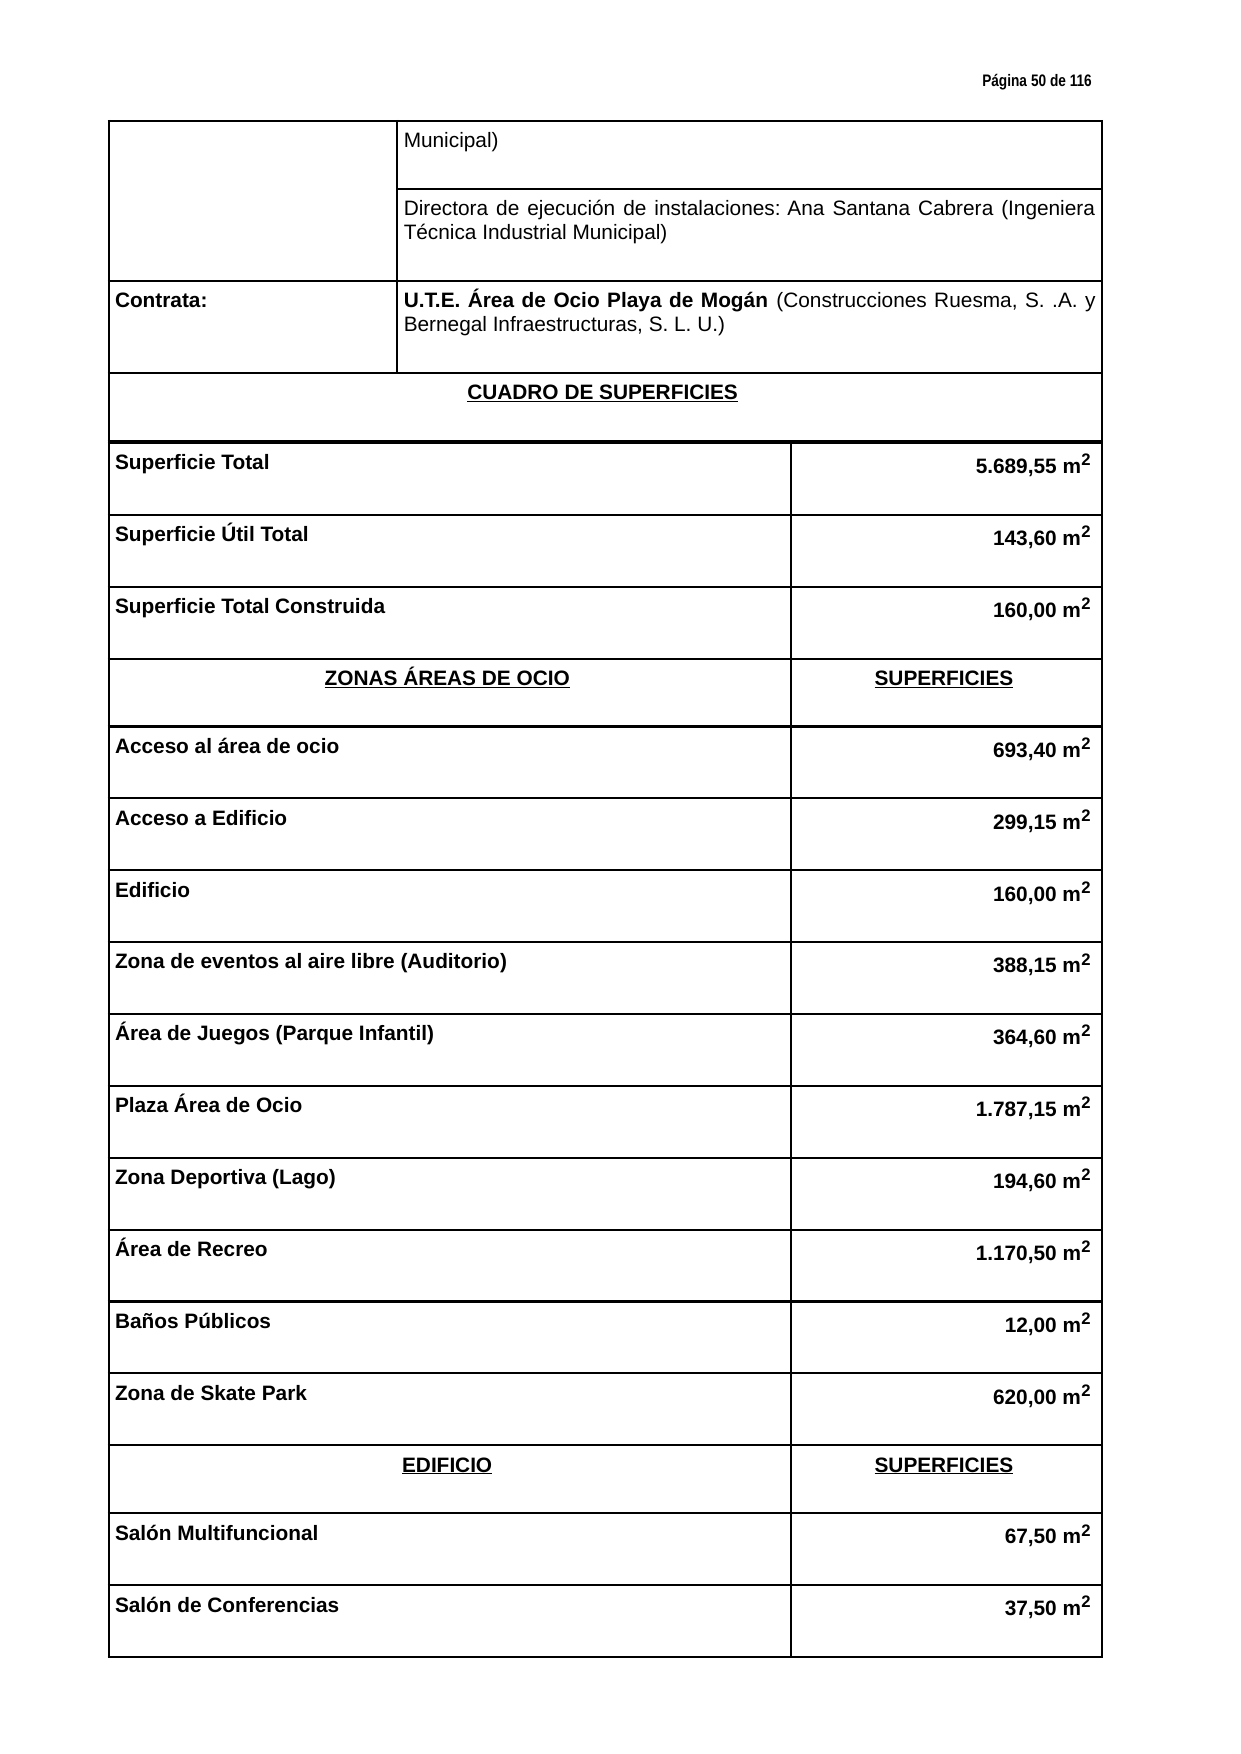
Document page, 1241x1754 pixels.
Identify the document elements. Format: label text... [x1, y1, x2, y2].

table_cell 364,60 m2 [792, 1015, 1101, 1085]
table_cell 67,50 m2 [792, 1514, 1101, 1584]
table_cell Zona de eventos al aire libre (Auditorio) [110, 943, 790, 1013]
table_cell U.T.E. Área de Ocio Playa de Mogán (Construcciones Ruesma, S. .A. y Bernegal Infraestructuras, S. L. U.) [398, 282, 1101, 372]
table_cell Acceso a Edificio [110, 799, 790, 869]
table_cell 12,00 m2 [792, 1303, 1101, 1372]
table_cell 620,00 m2 [792, 1374, 1101, 1444]
table_cell 1.787,15 m2 [792, 1087, 1101, 1157]
table_cell 388,15 m2 [792, 943, 1101, 1013]
table_header 5.689,55 m2 [792, 444, 1101, 514]
table_cell Contrata: [110, 282, 396, 372]
table_cell Plaza Área de Ocio [110, 1087, 790, 1157]
table_cell ZONAS ÁREAS DE OCIO [110, 660, 790, 725]
table_cell 1.170,50 m2 [792, 1231, 1101, 1300]
table_cell Zona de Skate Park [110, 1374, 790, 1444]
table_cell Edificio [110, 871, 790, 941]
table_cell 299,15 m2 [792, 799, 1101, 869]
table_cell Área de Recreo [110, 1231, 790, 1300]
table_cell 160,00 m2 [792, 871, 1101, 941]
table_cell SUPERFICIES [792, 660, 1101, 725]
table_cell 160,00 m2 [792, 588, 1101, 657]
table_cell EDIFICIO [110, 1446, 790, 1512]
table_cell SUPERFICIES [792, 1446, 1101, 1512]
table_cell Salón Multifuncional [110, 1514, 790, 1584]
table_cell Acceso al área de ocio [110, 728, 790, 797]
table_header Superficie Total [110, 444, 790, 514]
table_cell Baños Públicos [110, 1303, 790, 1372]
table_cell Directora de ejecución de instalaciones: Ana Santana Cabrera (Ingeniera Técnica Industrial Municipal) [398, 190, 1101, 280]
table_cell 143,60 m2 [792, 516, 1101, 586]
table_cell Zona Deportiva (Lago) [110, 1159, 790, 1228]
table_cell CUADRO DE SUPERFICIES [110, 374, 1101, 440]
table_cell 693,40 m2 [792, 728, 1101, 797]
table_cell 194,60 m2 [792, 1159, 1101, 1228]
table_cell Área de Juegos (Parque Infantil) [110, 1015, 790, 1085]
table_cell [110, 122, 396, 280]
table_cell 37,50 m2 [792, 1586, 1101, 1656]
table_cell Municipal) [398, 122, 1101, 188]
table_cell Superficie Útil Total [110, 516, 790, 586]
table_cell Salón de Conferencias [110, 1586, 790, 1656]
table_cell Superficie Total Construida [110, 588, 790, 657]
